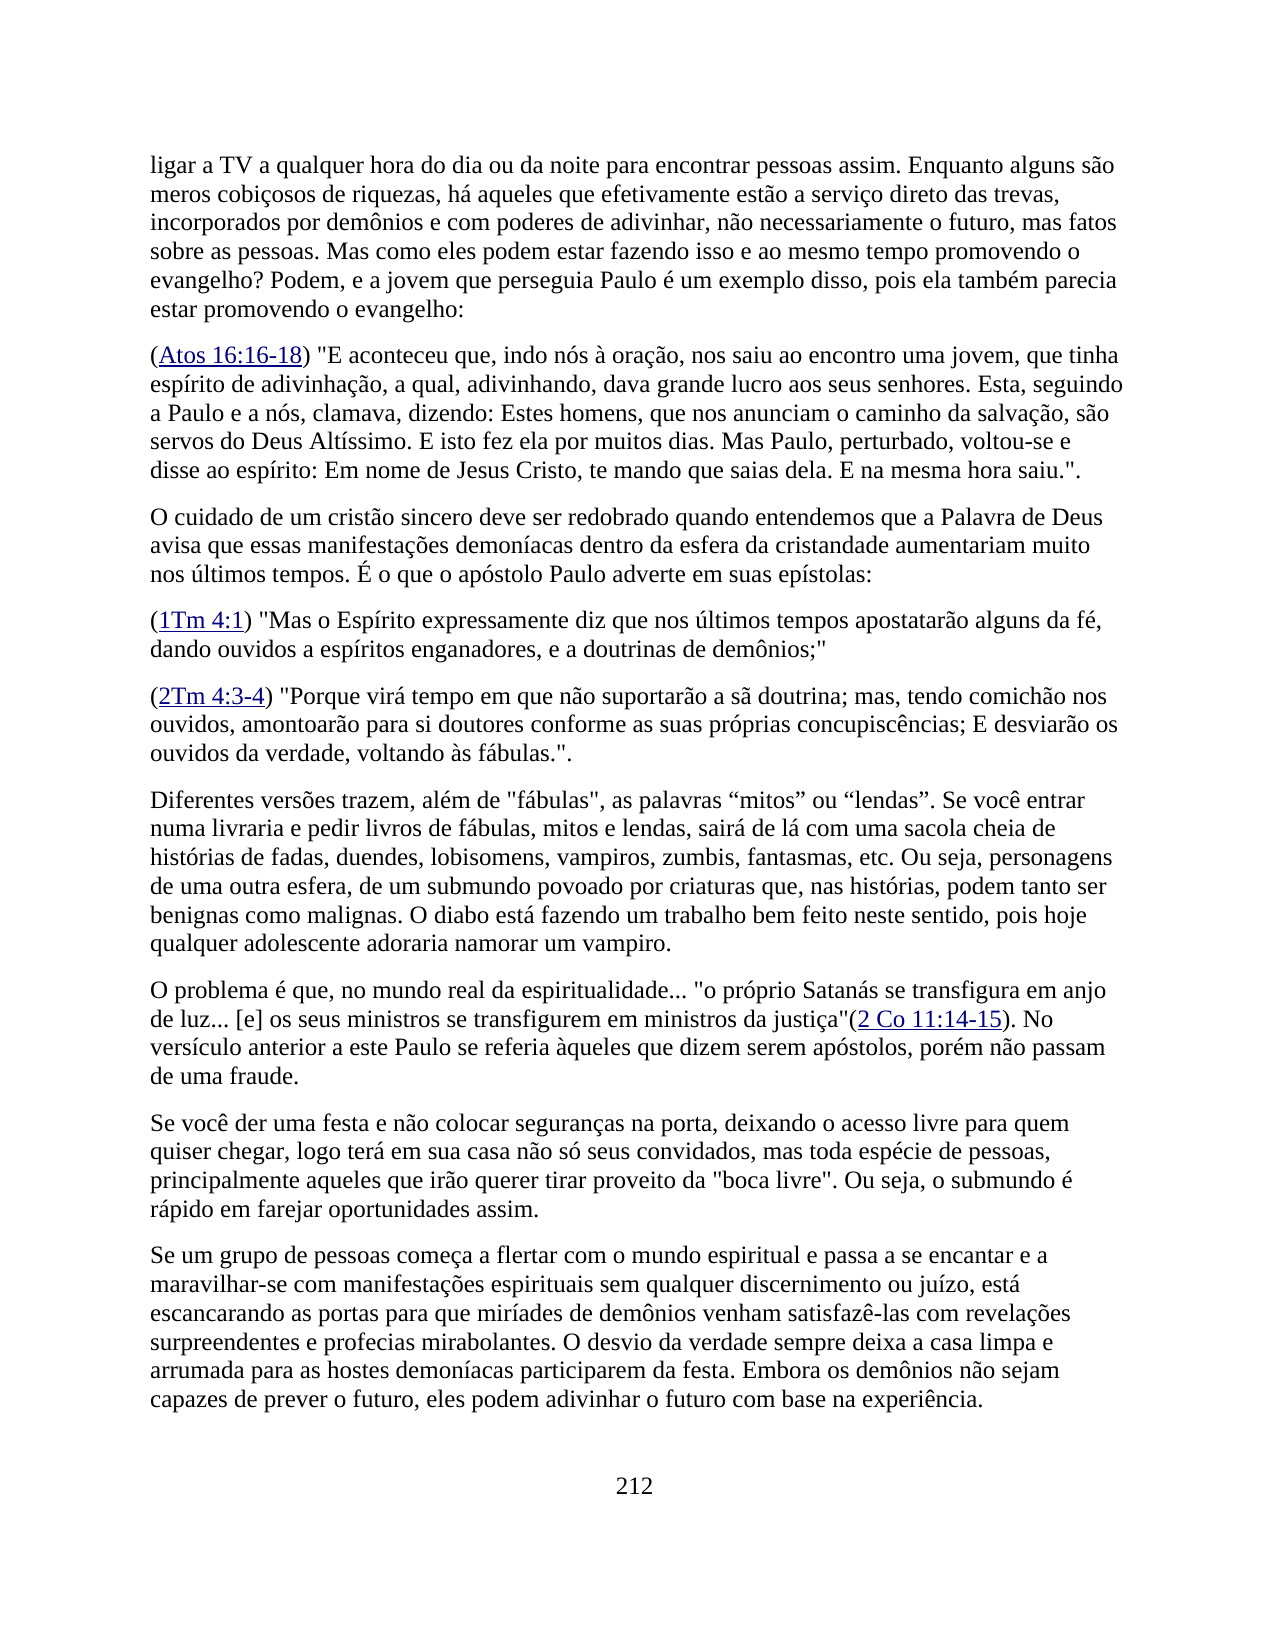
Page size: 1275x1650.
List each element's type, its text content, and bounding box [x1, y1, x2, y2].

text Se você der uma festa e não colocar seguranças na porta, deixando o acesso livre para quem quiser chegar, logo terá em sua casa não só seus convidados, mas toda espécie de pessoas, principalmente aqueles que irão querer tirar proveito da "boca livre". Ou seja, o submundo é rápido em farejar oportunidades assim. [150, 1108, 1125, 1223]
text Diferentes versões trazem, além de "fábulas", as palavras “mitos” ou “lendas”. Se você entrar numa livraria e pedir livros de fábulas, mitos e lendas, sairá de lá com uma sacola cheia de histórias de fadas, duendes, lobisomens, vampiros, zumbis, fantasmas, etc. Ou seja, personagens de uma outra esfera, de um submundo povoado por criaturas que, nas histórias, podem tanto ser benignas como malignas. O diabo está fazendo um trabalho bem feito neste sentido, pois hoje qualquer adolescente adoraria namorar um vampiro. [150, 785, 1125, 957]
text (Atos 16:16-18) "E aconteceu que, indo nós à oração, nos saiu ao encontro uma jovem, que tinha espírito de adivinhação, a qual, adivinhando, dava grande lucro aos seus senhores. Esta, seguindo a Paulo e a nós, clamava, dizendo: Estes homens, que nos anunciam o caminho da salvação, são servos do Deus Altíssimo. E isto fez ela por muitos dias. Mas Paulo, perturbado, voltou-se e disse ao espírito: Em nome de Jesus Cristo, te mando que saias dela. E na mesma hora saiu.". [150, 340, 1125, 484]
text Se um grupo de pessoas começa a flertar com o mundo espiritual e passa a se encantar e a maravilhar-se com manifestações espirituais sem qualquer discernimento ou juízo, está escancarando as portas para que miríades de demônios venham satisfazê-las com revelações surpreendentes e profecias mirabolantes. O desvio da verdade sempre deixa a casa limpa e arrumada para as hostes demoníacas participarem da festa. Embora os demônios não sejam capazes de prever o futuro, eles podem adivinhar o futuro com base na experiência. [150, 1240, 1125, 1413]
text ligar a TV a qualquer hora do dia ou da noite para encontrar pessoas assim. Enquanto alguns são meros cobiçosos de riquezas, há aqueles que efetivamente estão a serviço direto das trevas, incorporados por demônios e com poderes de adivinhar, não necessariamente o futuro, mas fatos sobre as pessoas. Mas como eles podem estar fazendo isso e ao mesmo tempo promovendo o evangelho? Podem, e a jovem que perseguia Paulo é um exemplo disso, pois ela também parecia estar promovendo o evangelho: [150, 150, 1125, 322]
text (1Tm 4:1) "Mas o Espírito expressamente diz que nos últimos tempos apostatarão alguns da fé, dando ouvidos a espíritos enganadores, e a doutrinas de demônios;" [150, 606, 1125, 663]
text O cuidado de um cristão sincero deve ser redobrado quando entendemos que a Palavra de Deus avisa que essas manifestações demoníacas dentro da esfera da cristandade aumentariam muito nos últimos tempos. É o que o apóstolo Paulo adverte em suas epístolas: [150, 502, 1125, 588]
text (2Tm 4:3-4) "Porque virá tempo em que não suportarão a sã doutrina; mas, tendo comichão nos ouvidos, amontoarão para si doutores conforme as suas próprias concupiscências; E desviarão os ouvidos da verdade, voltando às fábulas.". [150, 681, 1125, 767]
text O problema é que, no mundo real da espiritualidade... "o próprio Satanás se transfigura em anjo de luz... [e] os seus ministros se transfigurem em ministros da justiça"(2 Co 11:14-15). No versículo anterior a este Paulo se referia àqueles que dizem serem apóstolos, porém não passam de uma fraude. [150, 975, 1125, 1090]
